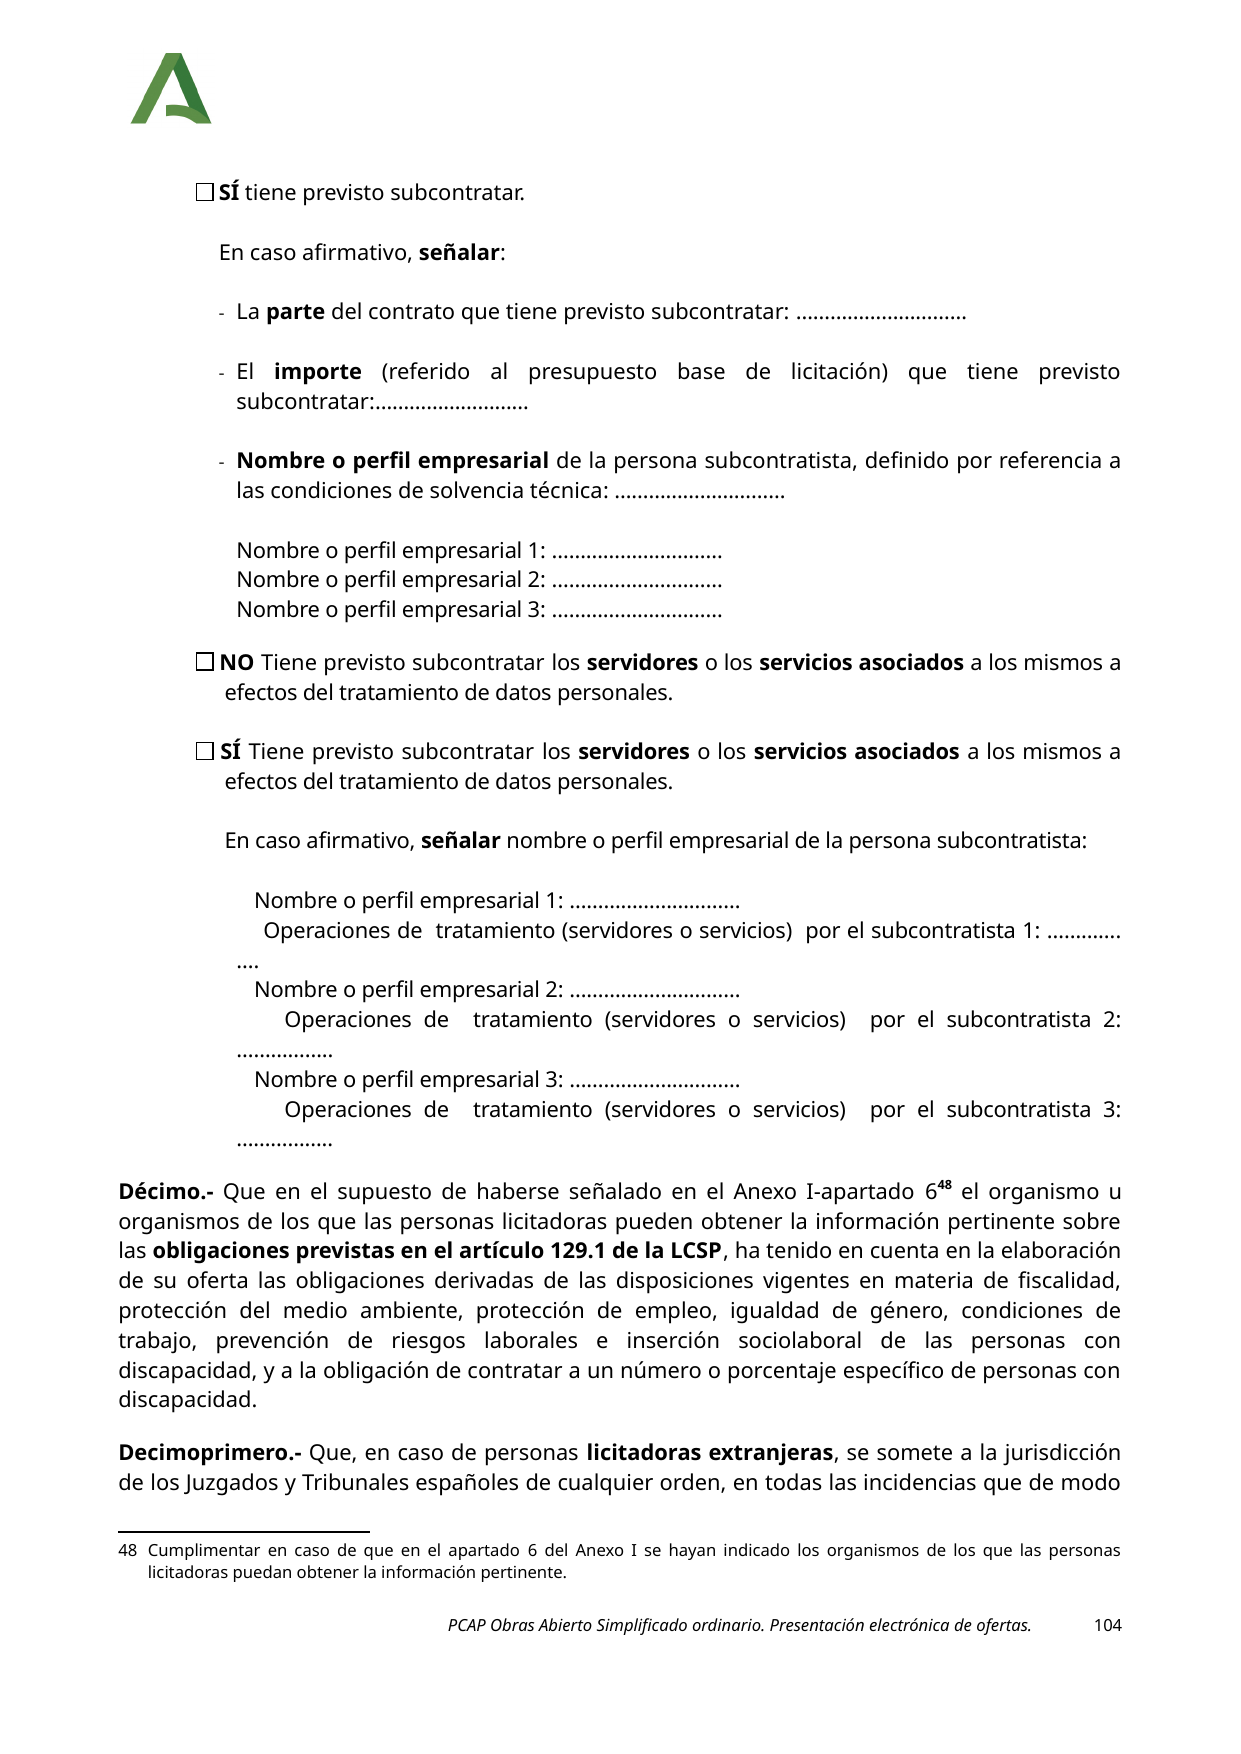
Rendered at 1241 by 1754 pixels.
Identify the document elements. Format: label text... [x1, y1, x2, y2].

list La parte del contrato que tiene previsto subcontratar: ………………………… [218, 296, 1122, 326]
picture [127, 48, 216, 128]
text Operaciones de tratamiento (servidores o servicios) por el subcontratista 2: …………….. [236, 1004, 1122, 1064]
list Cumplimentar en caso de que en el apartado 6 del Anexo I se hayan indicado los organismos de los que las personas licitadoras puedan obtener la información pertinente. [118, 1538, 1122, 1584]
text Nombre o perfil empresarial 3: ………………………… [236, 594, 1122, 624]
text Operaciones de tratamiento (servidores o servicios) por el subcontratista 3: ￹…………….. [236, 1093, 1122, 1153]
text En caso afirmativo, señalar: [159, 237, 1122, 266]
text En caso afirmativo, señalar nombre o perfil empresarial de la persona subcontratista: [224, 825, 1122, 855]
text Nombre o perfil empresarial 1: ………………………… [236, 885, 1122, 915]
text NO Tiene previsto subcontratar los servidores o los servicios asociados a los mismos a efectos del tratamiento de datos personales. [195, 647, 1122, 706]
text Operaciones de tratamiento (servidores o servicios) por el subcontratista 1: ………….…. [236, 915, 1122, 974]
list Décimo.- Que en el supuesto de haberse señalado en el Anexo I-apartado 6 el organismo u organismos de los que las personas licitadoras pueden obtener la información pertinente sobre las obligaciones previstas en el artículo 129.1 de la LCSP, ha tenido en cuenta en la elaboración de su oferta las obligaciones derivadas de las disposiciones vigentes en materia de fiscalidad, protección del medio ambiente, protección de empleo, igualdad de género, condiciones de trabajo, prevención de riesgos laborales e inserción sociolaboral de las personas con discapacidad, y a la obligación de contratar a un número o porcentaje específico de personas con discapacidad. [118, 1176, 1122, 1414]
text Nombre o perfil empresarial 1: ………………………… [236, 534, 1122, 564]
text Nombre o perfil empresarial 3: ………………………… [236, 1064, 1122, 1093]
list Decimoprimero.- Que, en caso de personas licitadoras extranjeras, se somete a la jurisdicción de los Juzgados y Tribunales españoles de cualquier orden, en todas las incidencias que de modo [118, 1437, 1122, 1496]
text Nombre o perfil empresarial 2: ………………………… [236, 564, 1122, 594]
text SÍ tiene previsto subcontratar. [195, 177, 1122, 207]
text Nombre o perfil empresarial 2: ………………………… [236, 974, 1122, 1004]
list El importe (referido al presupuesto base de licitación) que tiene previsto subcontratar:……………………… [218, 356, 1122, 415]
text SÍ Tiene previsto subcontratar los servidores o los servicios asociados a los mismos a efectos del tratamiento de datos personales. [195, 736, 1122, 796]
list Nombre o perfil empresarial de la persona subcontratista, definido por referencia a las condiciones de solvencia técnica: ………………………… [218, 445, 1122, 505]
